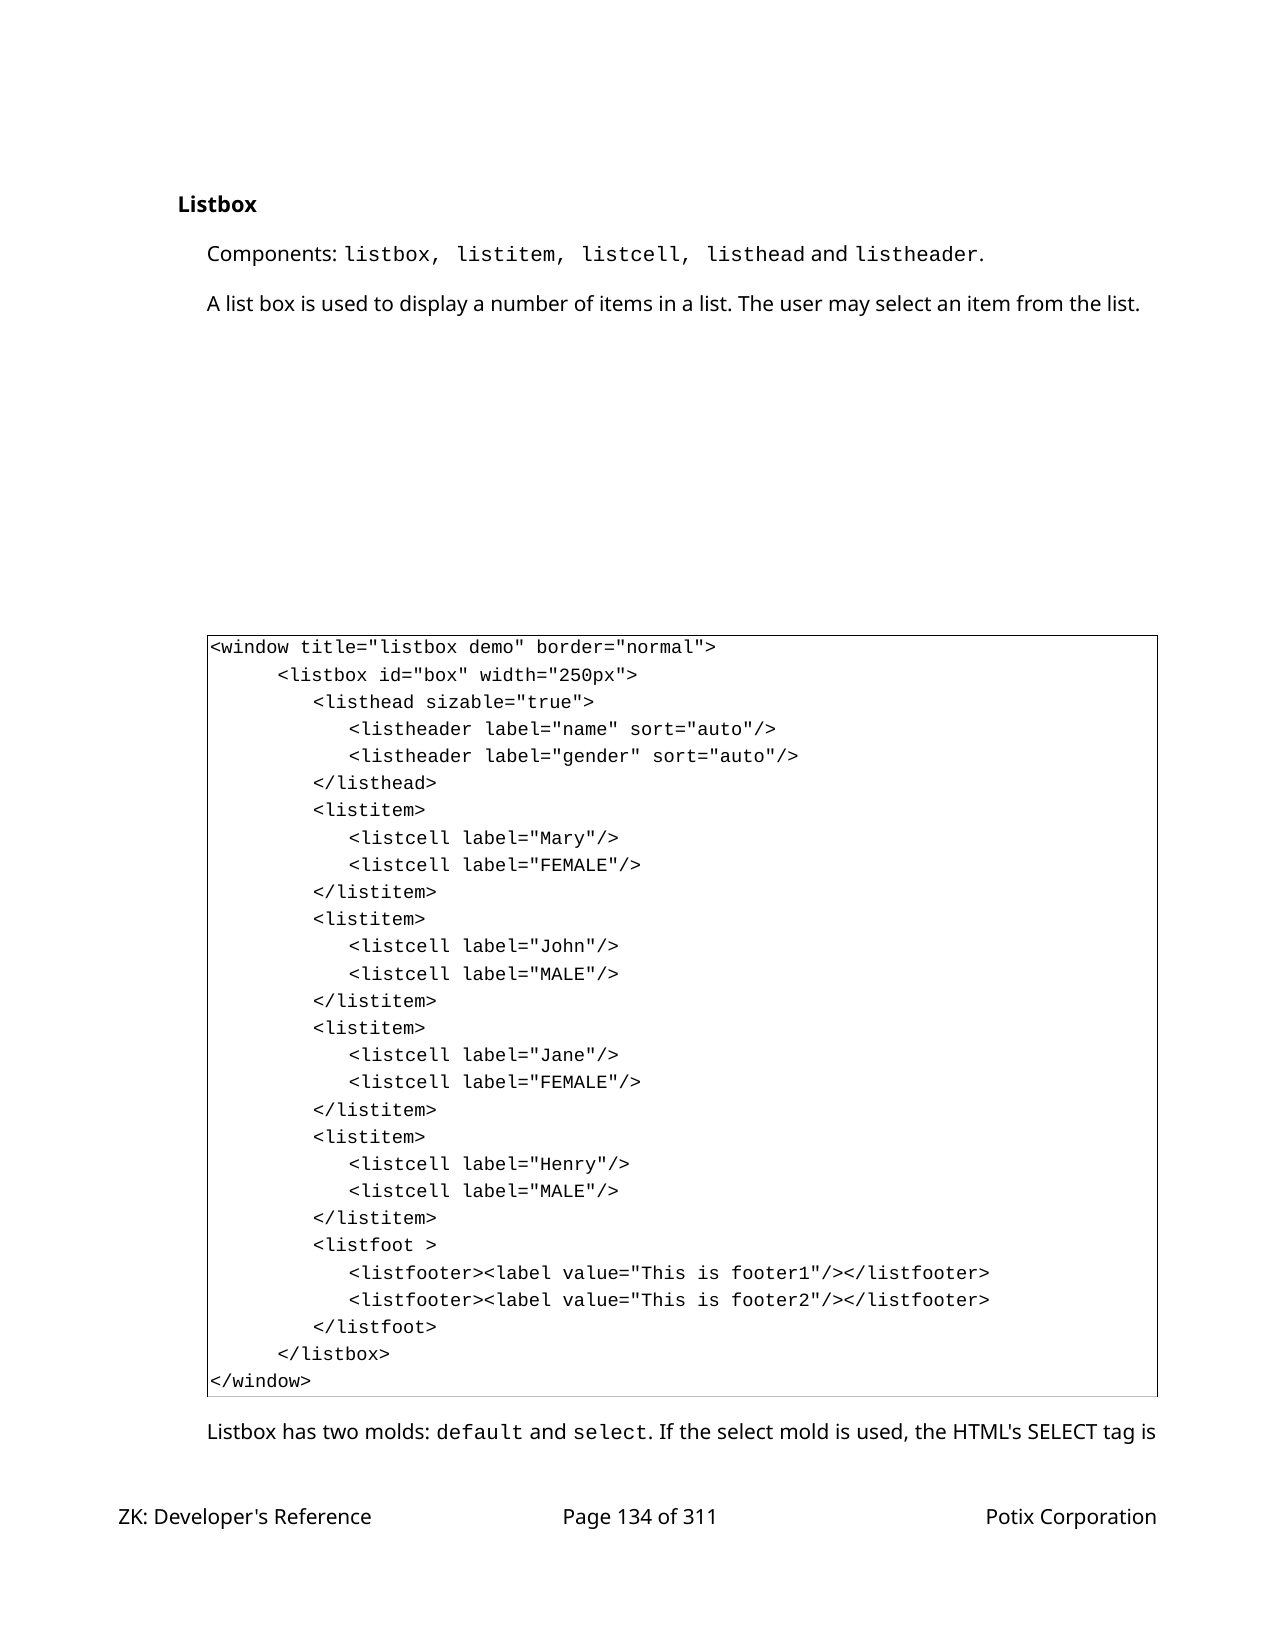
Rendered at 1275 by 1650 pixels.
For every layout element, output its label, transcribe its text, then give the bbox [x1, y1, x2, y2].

text <listfooter><label value="This is footer2"/></listfooter> [208, 1288, 1157, 1312]
text <listitem> [208, 1016, 1157, 1040]
text </listbox> [208, 1342, 1157, 1366]
text <listcell label="MALE"/> [208, 1179, 1157, 1203]
text <listhead sizable="true"> [208, 689, 1157, 714]
text <listcell label="FEMALE"/> [208, 853, 1157, 877]
text Components: listbox, listitem, listcell, listhead and listheader. [207, 239, 1157, 268]
text <listcell label="Jane"/> [208, 1043, 1157, 1067]
text <listcell label="FEMALE"/> [208, 1070, 1157, 1094]
text <listcell label="Henry"/> [208, 1152, 1157, 1176]
text <listcell label="MALE"/> [208, 961, 1157, 986]
text A list box is used to display a number of items in a list. The user may select an item from the list. [207, 289, 1157, 317]
text </listitem> [208, 1097, 1157, 1122]
text <listfooter><label value="This is footer1"/></listfooter> [208, 1261, 1157, 1285]
text <listcell label="Mary"/> [208, 826, 1157, 850]
text </listitem> [208, 989, 1157, 1013]
text </listitem> [208, 1206, 1157, 1230]
text </listfoot> [208, 1315, 1157, 1339]
text <listitem> [208, 798, 1157, 823]
text <listfoot > [208, 1233, 1157, 1258]
text <listcell label="John"/> [208, 934, 1157, 958]
subtitle Listbox [177, 189, 1157, 219]
text <listheader label="gender" sort="auto"/> [208, 744, 1157, 768]
text <listbox id="box" width="250px"> [208, 662, 1157, 687]
text </listitem> [208, 880, 1157, 904]
text </listhead> [208, 771, 1157, 795]
text <listheader label="name" sort="auto"/> [208, 717, 1157, 741]
text Listbox has two molds: default and select. If the select mold is used, the HTML's SELECT tag is [207, 1417, 1157, 1446]
text </window> [208, 1369, 1157, 1396]
text <window title="listbox demo" border="normal"> [208, 636, 1157, 659]
text <listitem> [208, 1124, 1157, 1149]
text <listitem> [208, 907, 1157, 931]
